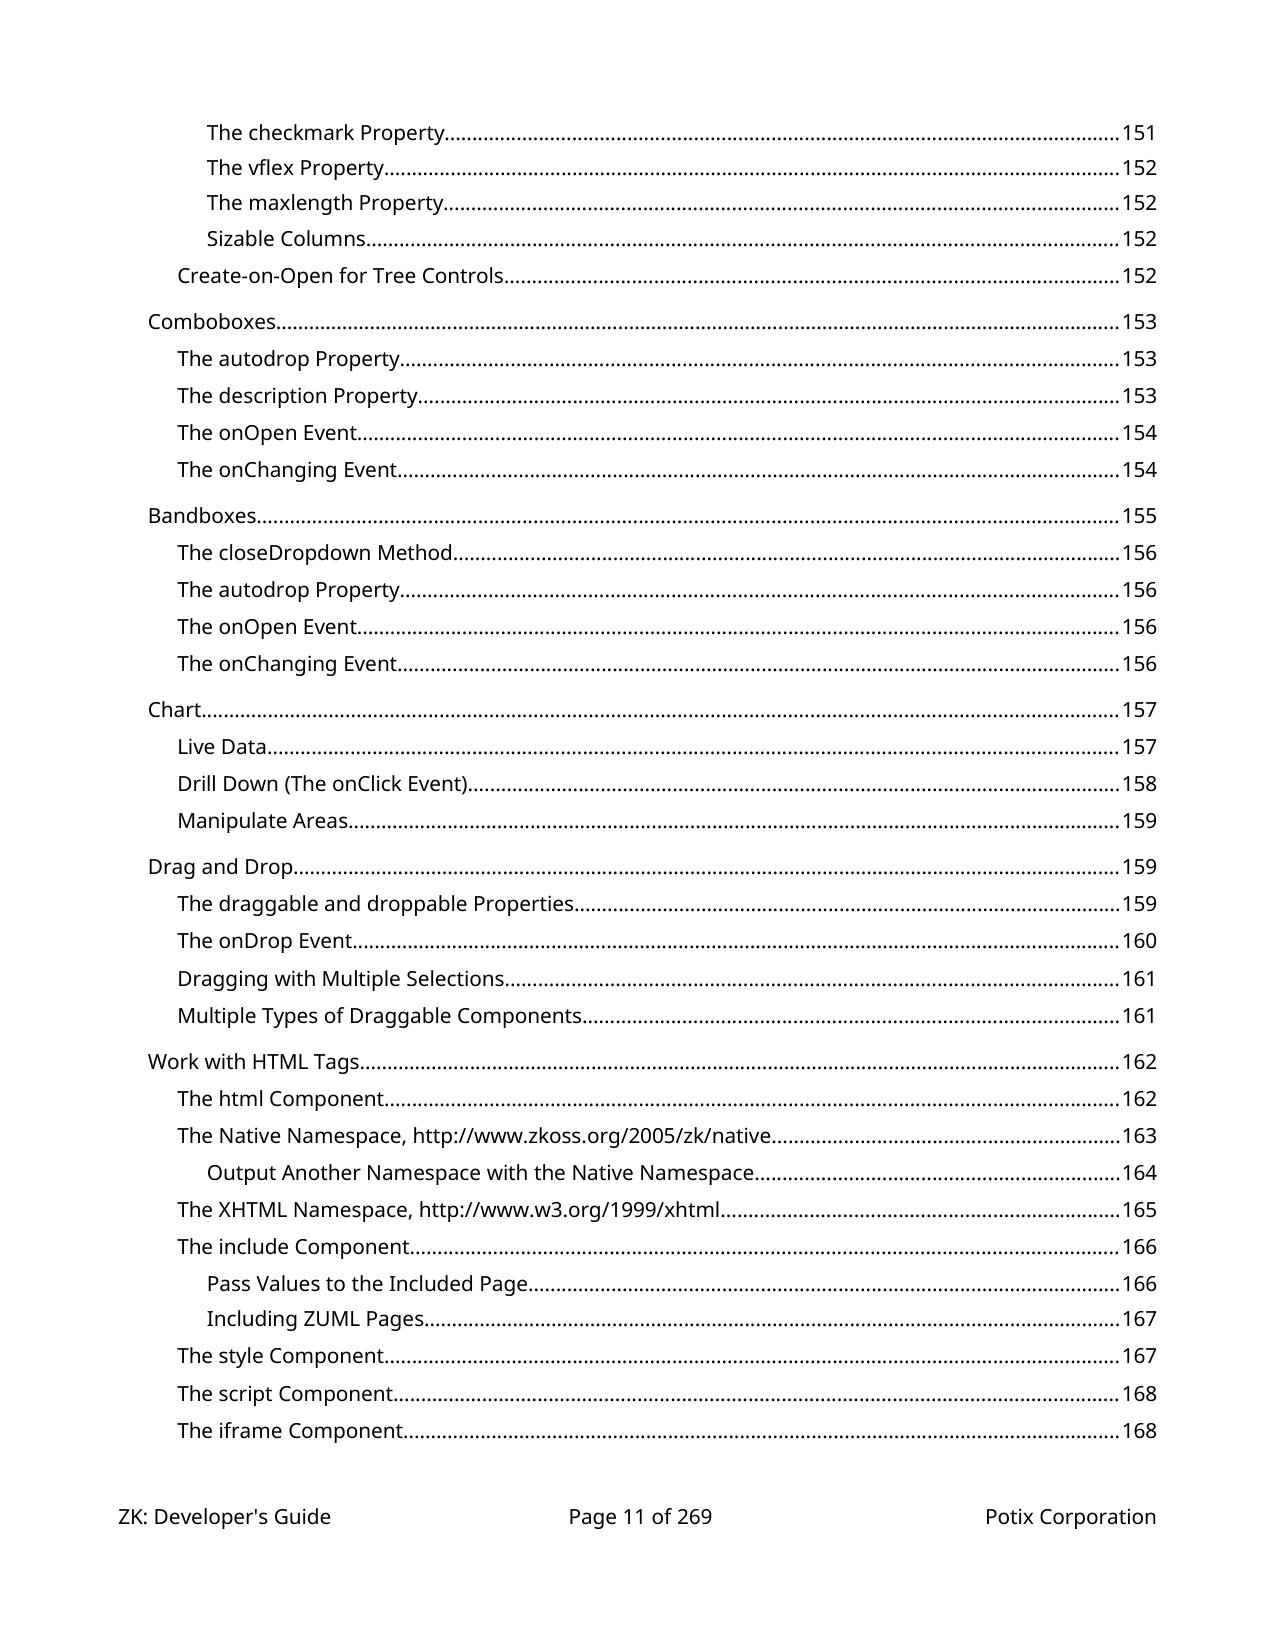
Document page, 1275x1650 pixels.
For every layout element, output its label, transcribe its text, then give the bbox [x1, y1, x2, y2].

text The closeDropdown Method 156 [177, 538, 1157, 566]
text The onOpen Event 154 [177, 418, 1157, 446]
text The onOpen Event 156 [177, 612, 1157, 641]
text Multiple Types of Draggable Components 161 [177, 1001, 1157, 1029]
text Sizable Columns 152 [207, 224, 1157, 252]
text The style Component 167 [177, 1342, 1157, 1370]
text Chart 157 [148, 695, 1157, 723]
text The onDrop Event 160 [177, 927, 1157, 955]
text The autodrop Property 153 [177, 344, 1157, 372]
text Dragging with Multiple Selections 161 [177, 964, 1157, 992]
text Manipulate Areas 159 [177, 807, 1157, 835]
text The iframe Component 168 [177, 1416, 1157, 1444]
text The maxlength Property 152 [207, 188, 1157, 217]
text The vflex Property 152 [207, 153, 1157, 182]
text Drill Down (The onClick Event) 158 [177, 769, 1157, 798]
text Create-on-Open for Tree Controls 152 [177, 261, 1157, 289]
text The onChanging Event 154 [177, 455, 1157, 483]
text The autodrop Property 156 [177, 575, 1157, 603]
text The Native Namespace, http://www.zkoss.org/2005/zk/native 163 [177, 1121, 1157, 1149]
text The XHTML Namespace, http://www.w3.org/1999/xhtml 165 [177, 1195, 1157, 1223]
text Bandboxes 155 [148, 501, 1157, 529]
text Comboboxes 153 [148, 307, 1157, 335]
text The script Component 168 [177, 1379, 1157, 1407]
text The onChanging Event 156 [177, 649, 1157, 678]
text The html Component 162 [177, 1084, 1157, 1112]
text Drag and Drop 159 [148, 852, 1157, 881]
text The checkmark Property 151 [207, 118, 1157, 146]
text The description Property 153 [177, 381, 1157, 409]
text Output Another Namespace with the Native Namespace 164 [207, 1158, 1157, 1186]
text Work with HTML Tags 162 [148, 1047, 1157, 1075]
text Including ZUML Pages 167 [207, 1304, 1157, 1333]
text The draggable and droppable Properties 159 [177, 889, 1157, 918]
text Live Data 157 [177, 732, 1157, 761]
text Pass Values to the Included Page 166 [207, 1269, 1157, 1297]
text The include Component 166 [177, 1232, 1157, 1260]
